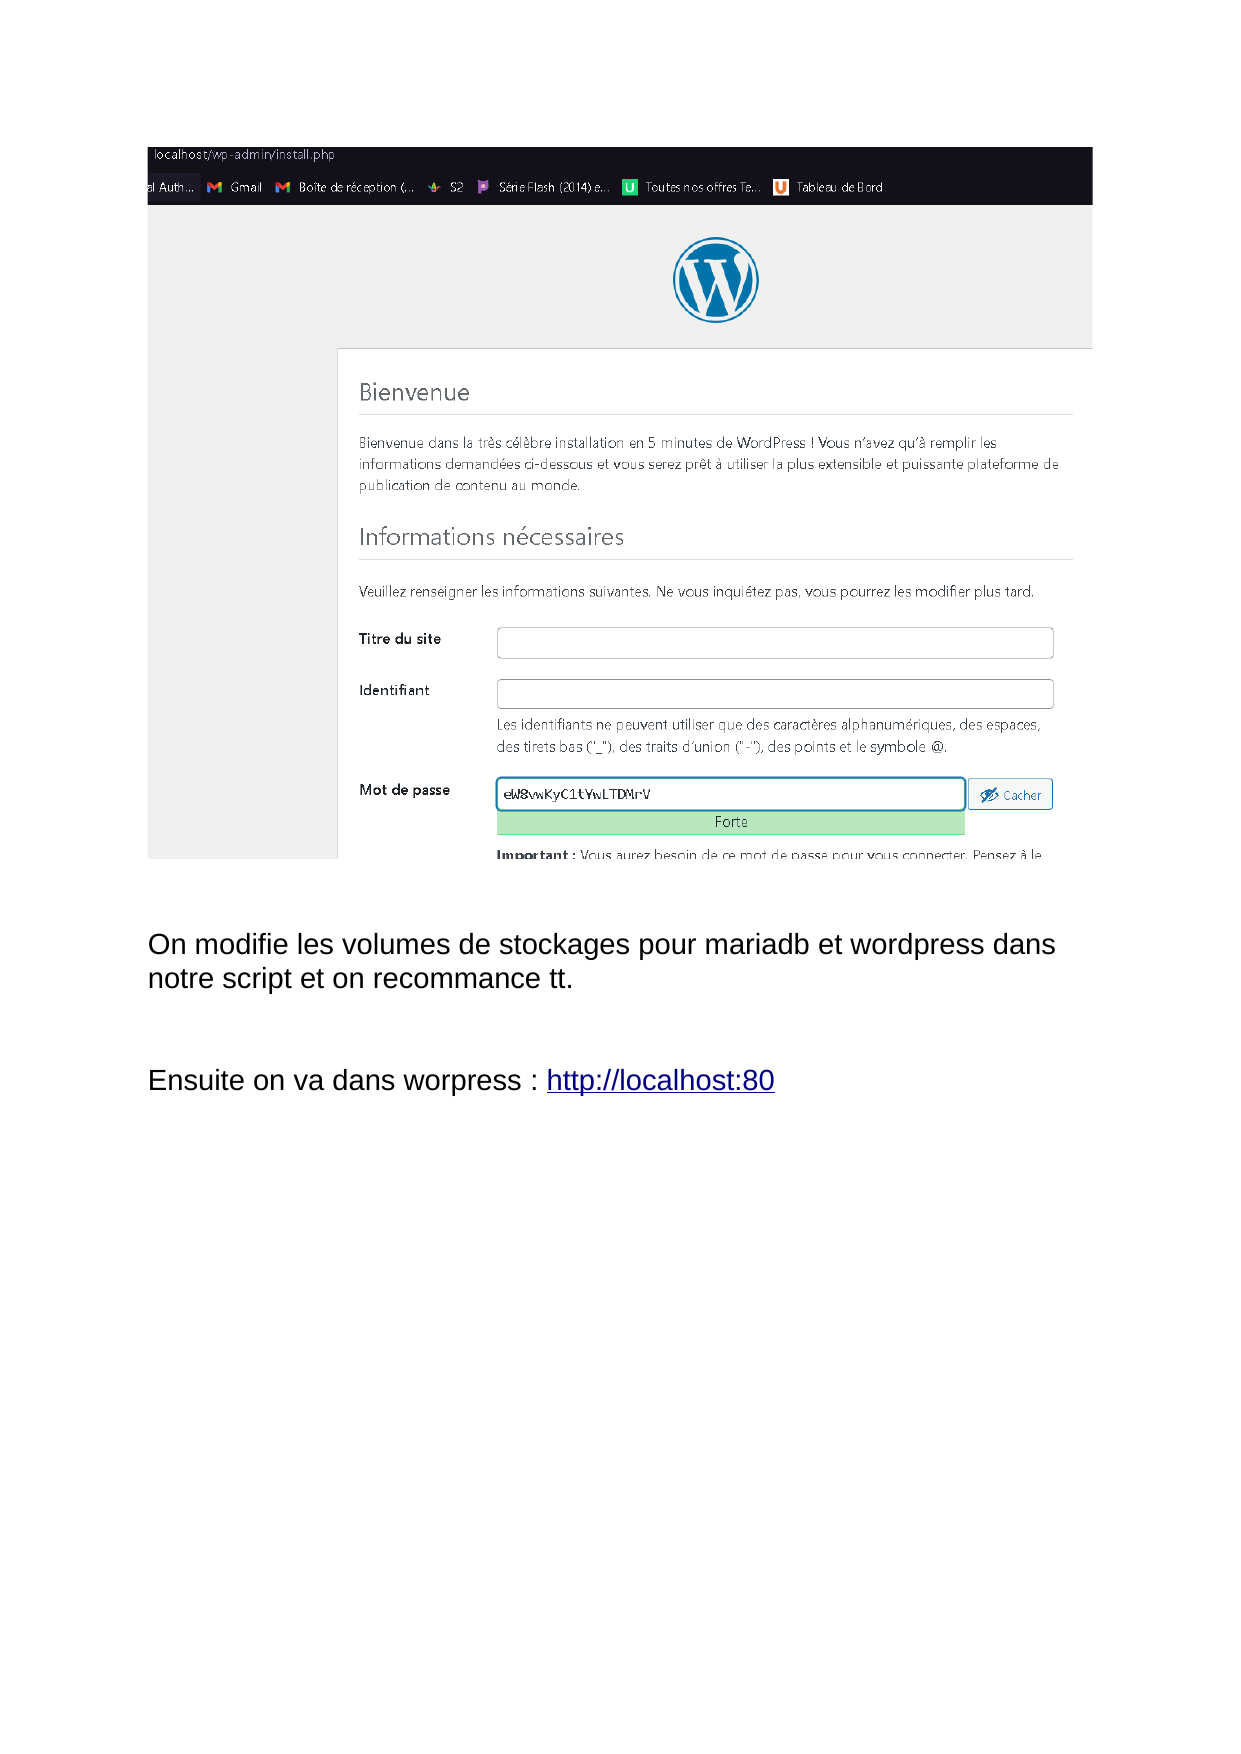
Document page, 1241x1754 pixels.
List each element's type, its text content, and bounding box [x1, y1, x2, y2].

text On modifie les volumes de stockages pour mariadb et wordpress dans notre script et on recommance tt. [148, 927, 1093, 994]
text Ensuite on va dans worpress : http://localhost:80 [148, 1062, 1093, 1096]
